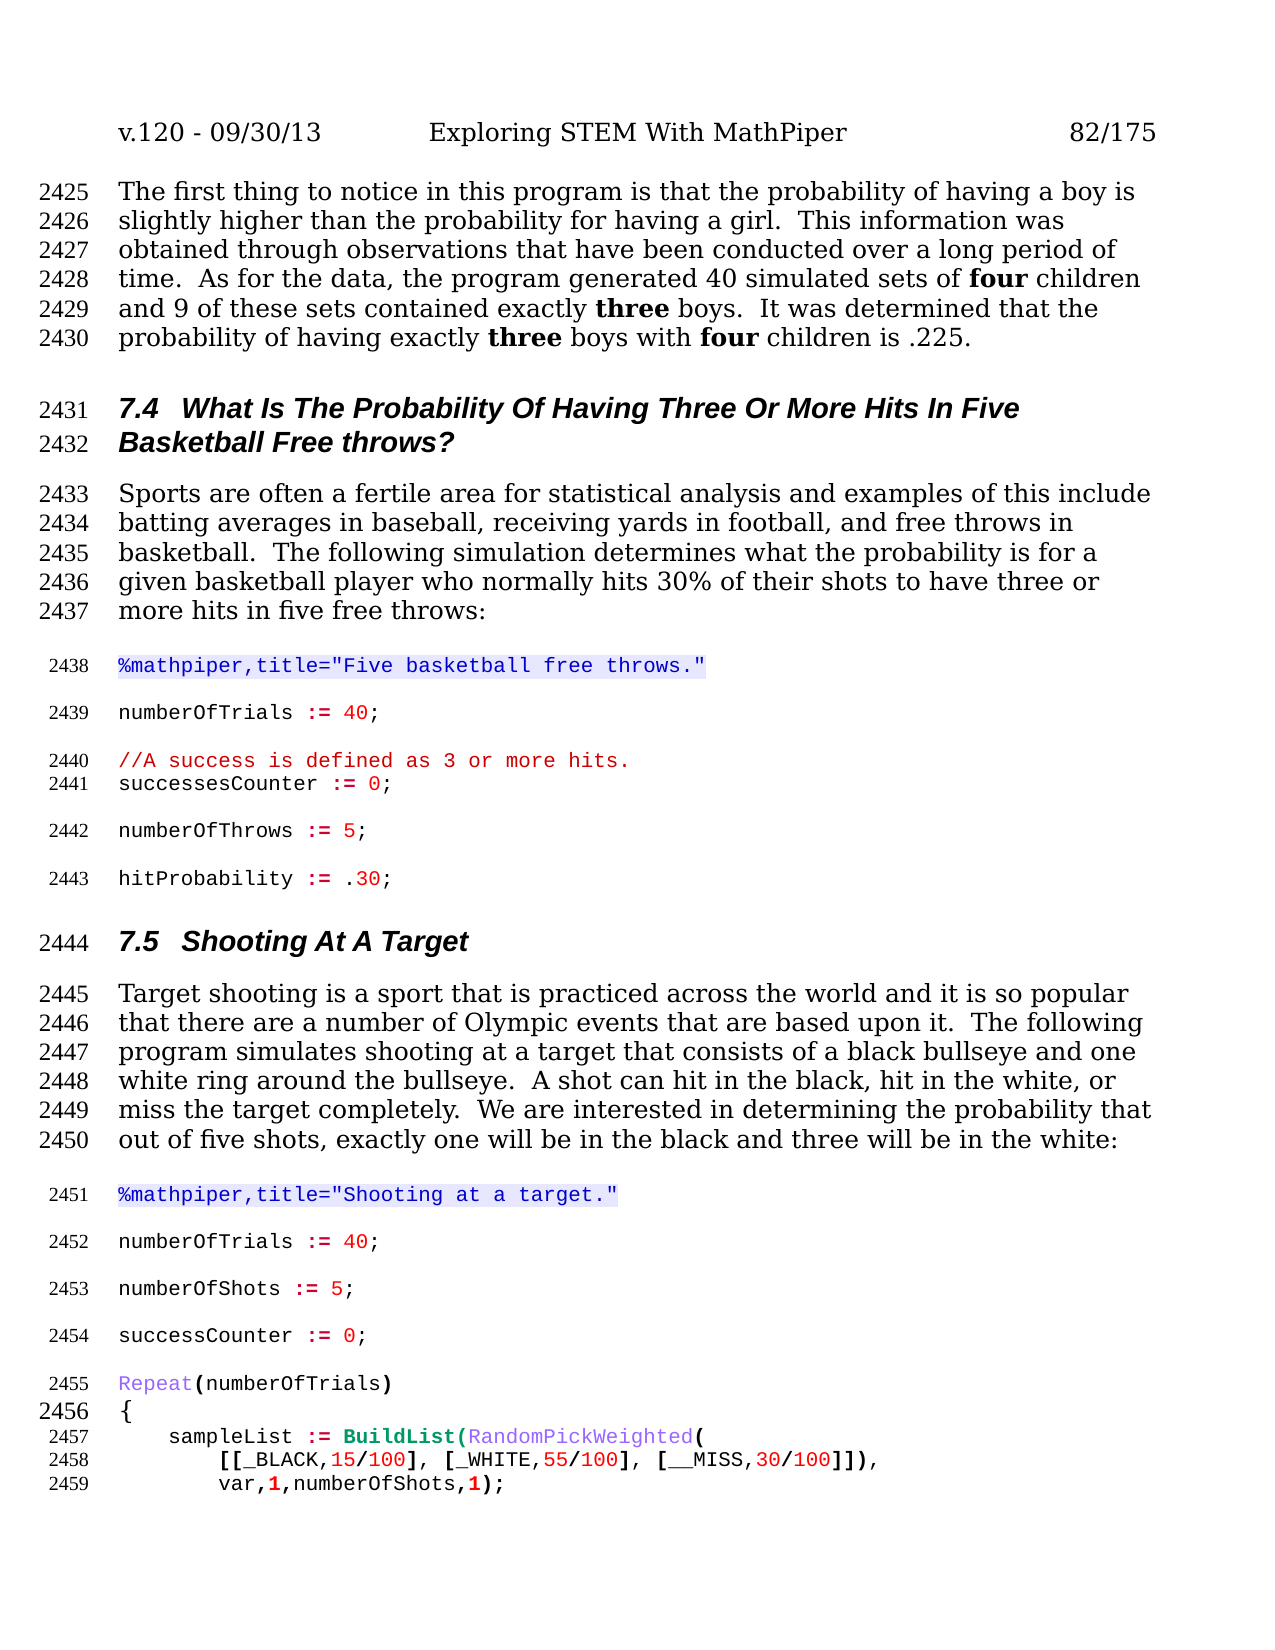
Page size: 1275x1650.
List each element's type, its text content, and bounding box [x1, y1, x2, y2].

text numberOfThrows := 5; [118, 821, 1157, 844]
text successesCounter := 0; [118, 773, 1157, 797]
text numberOfTrials := 40; [118, 702, 1157, 726]
text //A success is defined as 3 or more hits. [118, 749, 1157, 773]
text var,1,numberOfShots,1); [118, 1473, 1157, 1497]
text [[_BLACK,15/100], [_WHITE,55/100], [__MISS,30/100]]), [118, 1449, 1157, 1473]
text The first thing to notice in this program is that the probability of having a boy is slightly higher than the probability for having a girl. This information was obtained through observations that have been conducted over a long period of time. As for the data, the program generated 40 simulated sets of four children and 9 of these sets contained exactly three boys. It was determined that the probability of having exactly three boys with four children is .225. [118, 177, 1157, 352]
text hitProbability := .30; [118, 868, 1157, 891]
subtitle What Is The Probability Of Having Three Or More Hits In Five Basketball Free throws? [118, 391, 1157, 458]
text Sports are often a fertile area for statistical analysis and examples of this include batting averages in baseball, receiving yards in football, and free throws in basketball. The following simulation determines what the probability is for a given basketball player who normally hits 30% of their shots to have three or more hits in five free throws: [118, 479, 1157, 625]
text Target shooting is a sport that is practiced across the world and it is so popular that there are a number of Olympic events that are based upon it. The following program simulates shooting at a target that consists of a black bullseye and one white ring around the bullseye. A shot can hit in the black, hit in the white, or miss the target completely. We are interested in determining the probability that out of five shots, exactly one will be in the black and three will be in the white: [118, 979, 1157, 1154]
text numberOfTrials := 40; [118, 1231, 1157, 1254]
text numberOfShots := 5; [118, 1278, 1157, 1302]
text Repeat(numberOfTrials) [118, 1373, 1157, 1396]
text %mathpiper,title="Five basketball free throws." [118, 655, 1157, 679]
text { [118, 1396, 1157, 1426]
text %mathpiper,title="Shooting at a target." [118, 1184, 1157, 1207]
subtitle Shooting At A Target [118, 924, 1157, 958]
text sampleList := BuildList(RandomPickWeighted( [118, 1426, 1157, 1449]
text successCounter := 0; [118, 1326, 1157, 1349]
